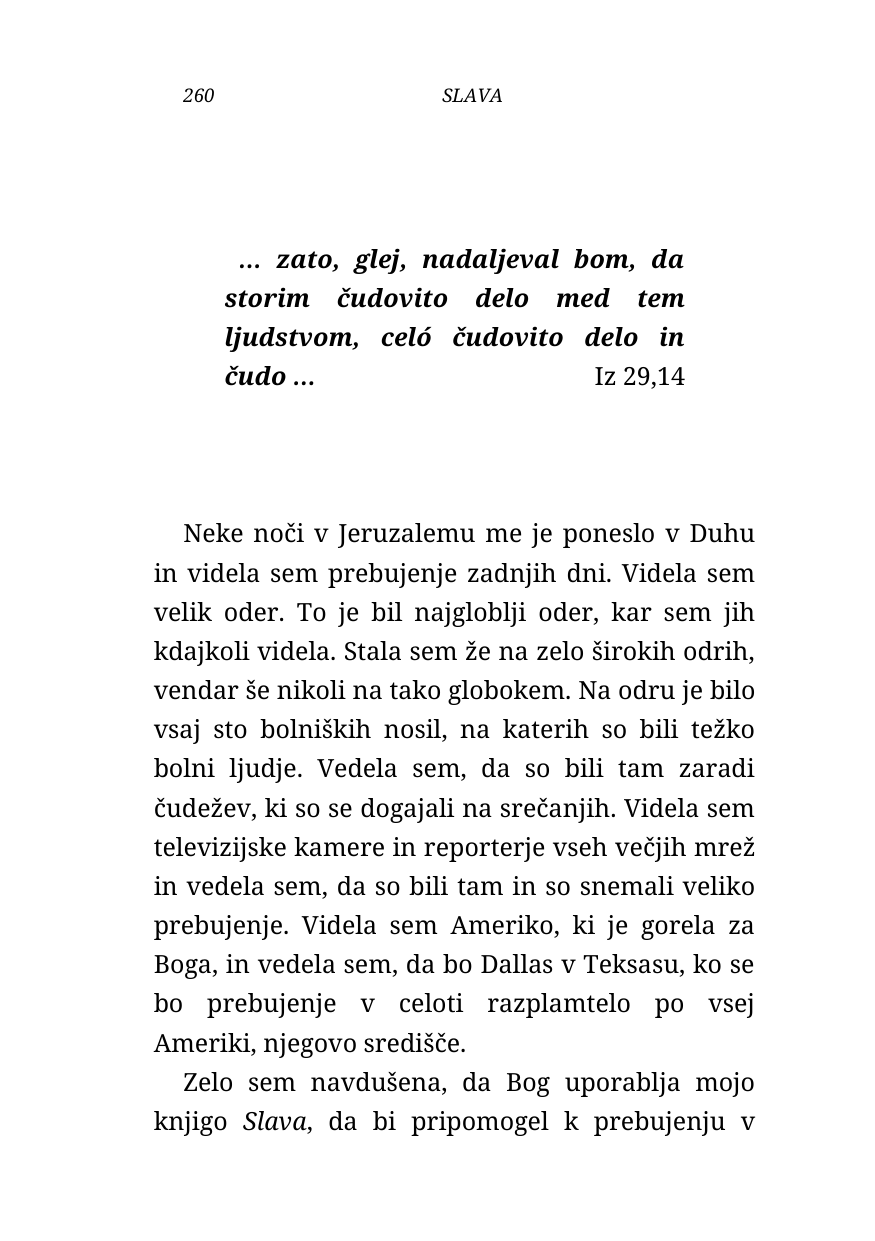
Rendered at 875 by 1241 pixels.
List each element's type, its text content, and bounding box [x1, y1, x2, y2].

text … zato, glej, nadaljeval bom, da storim čudovito delo med tem ljudstvom, celó čudovito delo in čudo … Iz 29,14 [224, 241, 685, 393]
text Neke noči v Jeruzalemu me je poneslo v Duhu in videla sem prebujenje zadnjih dni. Videla sem velik oder. To je bil najgloblji oder, kar sem jih kdajkoli videla. Stala sem že na zelo širokih odrih, vendar še nikoli na tako globokem. Na odru je bilo vsaj sto bolniških nosil, na katerih so bili težko bolni ljudje. Vedela sem, da so bili tam zaradi čudežev, ki so se dogajali na srečanjih. Videla sem televizijske kamere in reporterje vseh večjih mrež in vedela sem, da so bili tam in so snemali veliko prebujenje. Videla sem Ameriko, ki je gorela za Boga, in vedela sem, da bo Dallas v Teksasu, ko se bo prebujenje v celoti razplamtelo po vsej Ameriki, njegovo središče. [153, 516, 756, 1059]
text Zelo sem navdušena, da Bog uporablja mojo knjigo Slava, da bi pripomogel k prebujenju v [153, 1064, 756, 1138]
